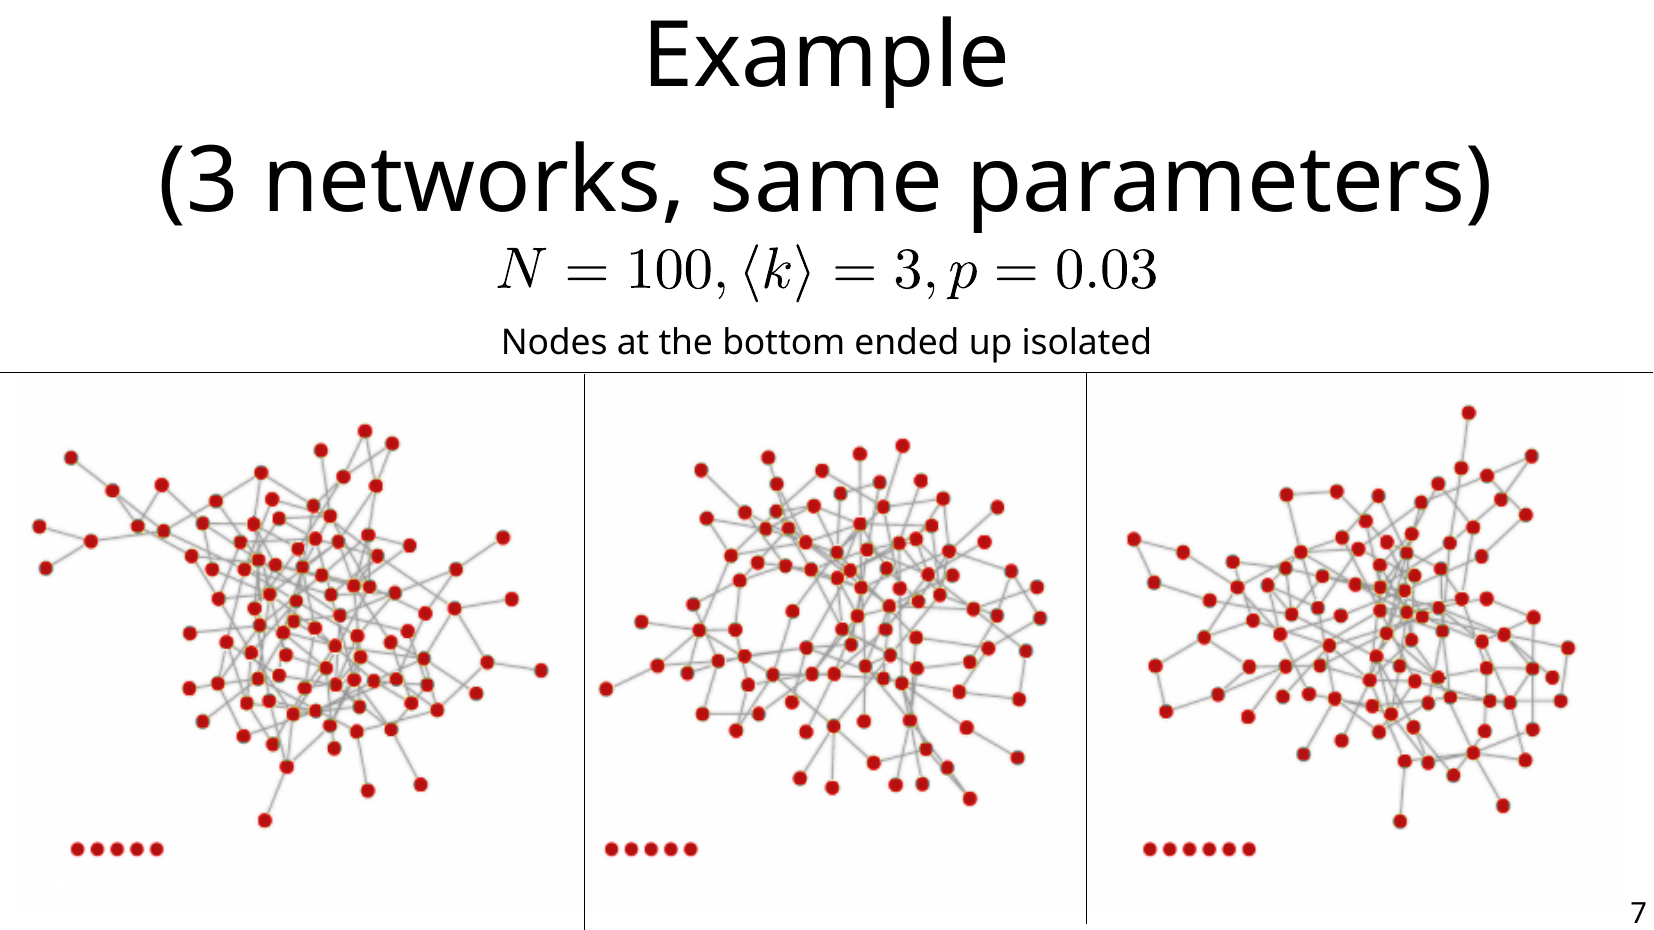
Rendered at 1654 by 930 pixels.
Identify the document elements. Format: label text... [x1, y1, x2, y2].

picture [1087, 375, 1621, 916]
text_box [495, 244, 1159, 303]
title Example (3 networks, same parameters) [82, 1, 1571, 225]
list Nodes at the bottom ended up isolated [82, 317, 1571, 366]
picture [585, 375, 1086, 916]
picture [18, 375, 584, 916]
